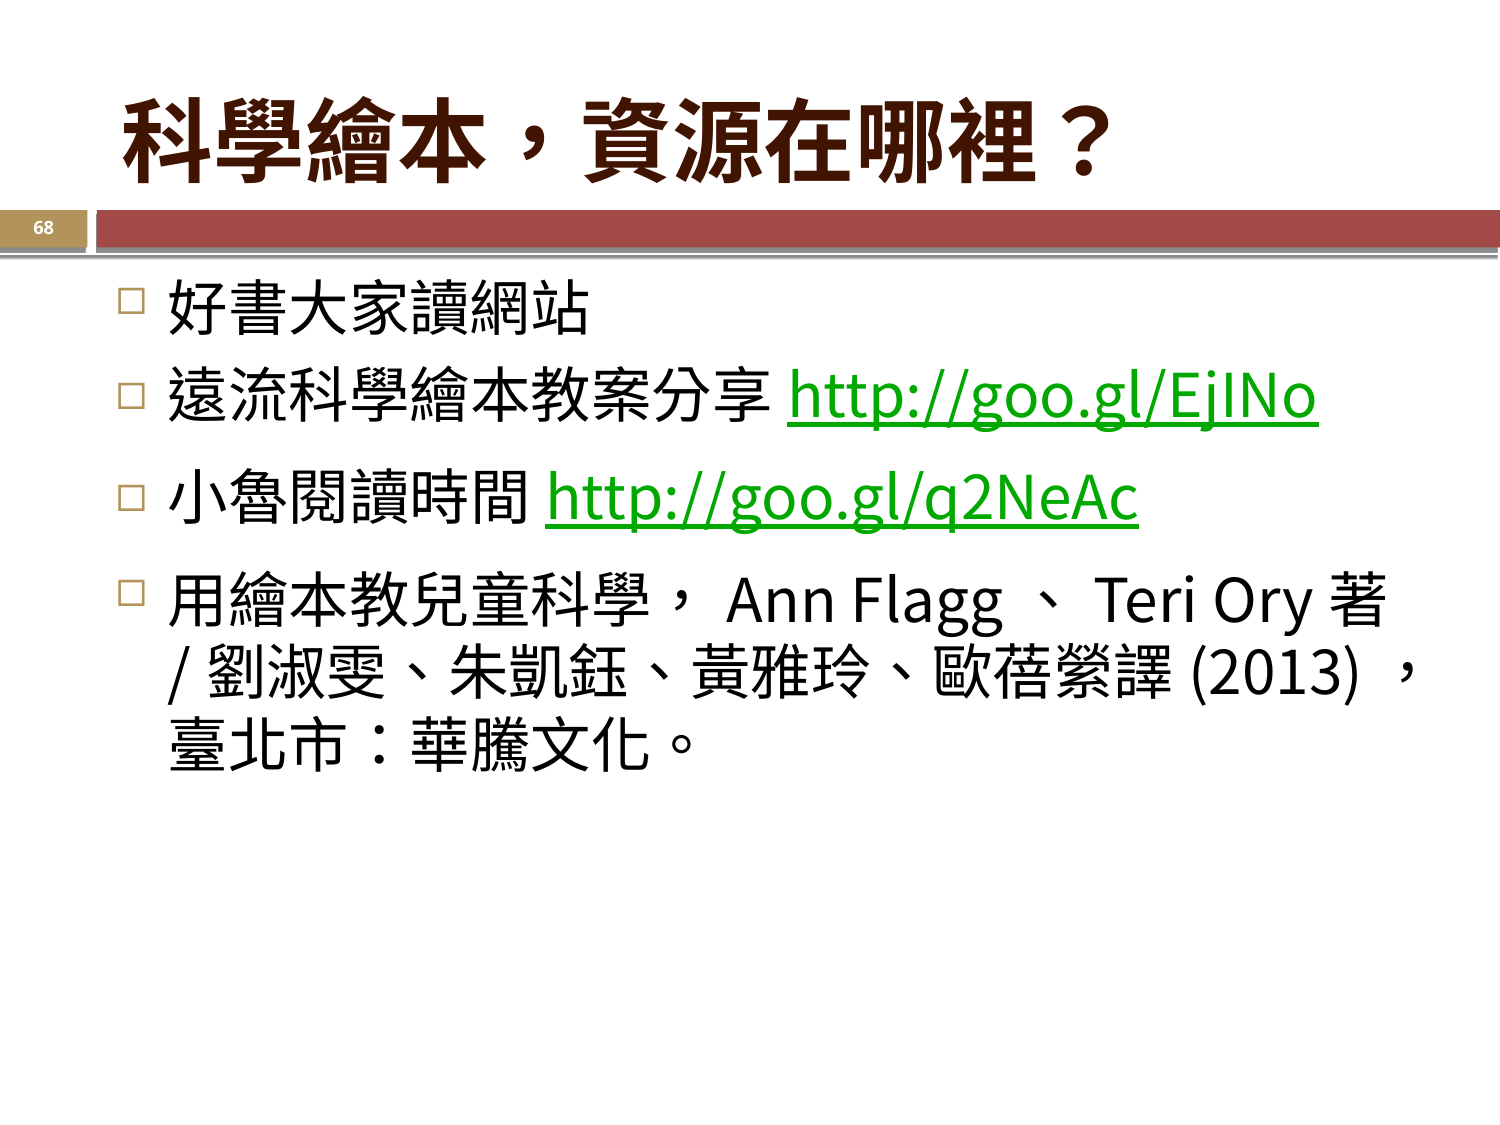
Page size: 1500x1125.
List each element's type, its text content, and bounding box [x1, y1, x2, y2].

text_box 科學繪本，資源在哪裡？ [107, 57, 1445, 220]
list 好書大家讀網站 遠流科學繪本教案分享http://goo.gl/EjINo 小魯閱讀時間http://goo.gl/q2NeAc 用繪本教兒童科學，Ann Flagg、Teri Ory著/劉淑雯、朱凱鈺、黃雅玲、歐蓓縈譯(2013)，臺北市：華騰文化。 [100, 262, 1438, 1000]
slide_number [0, 208, 88, 249]
